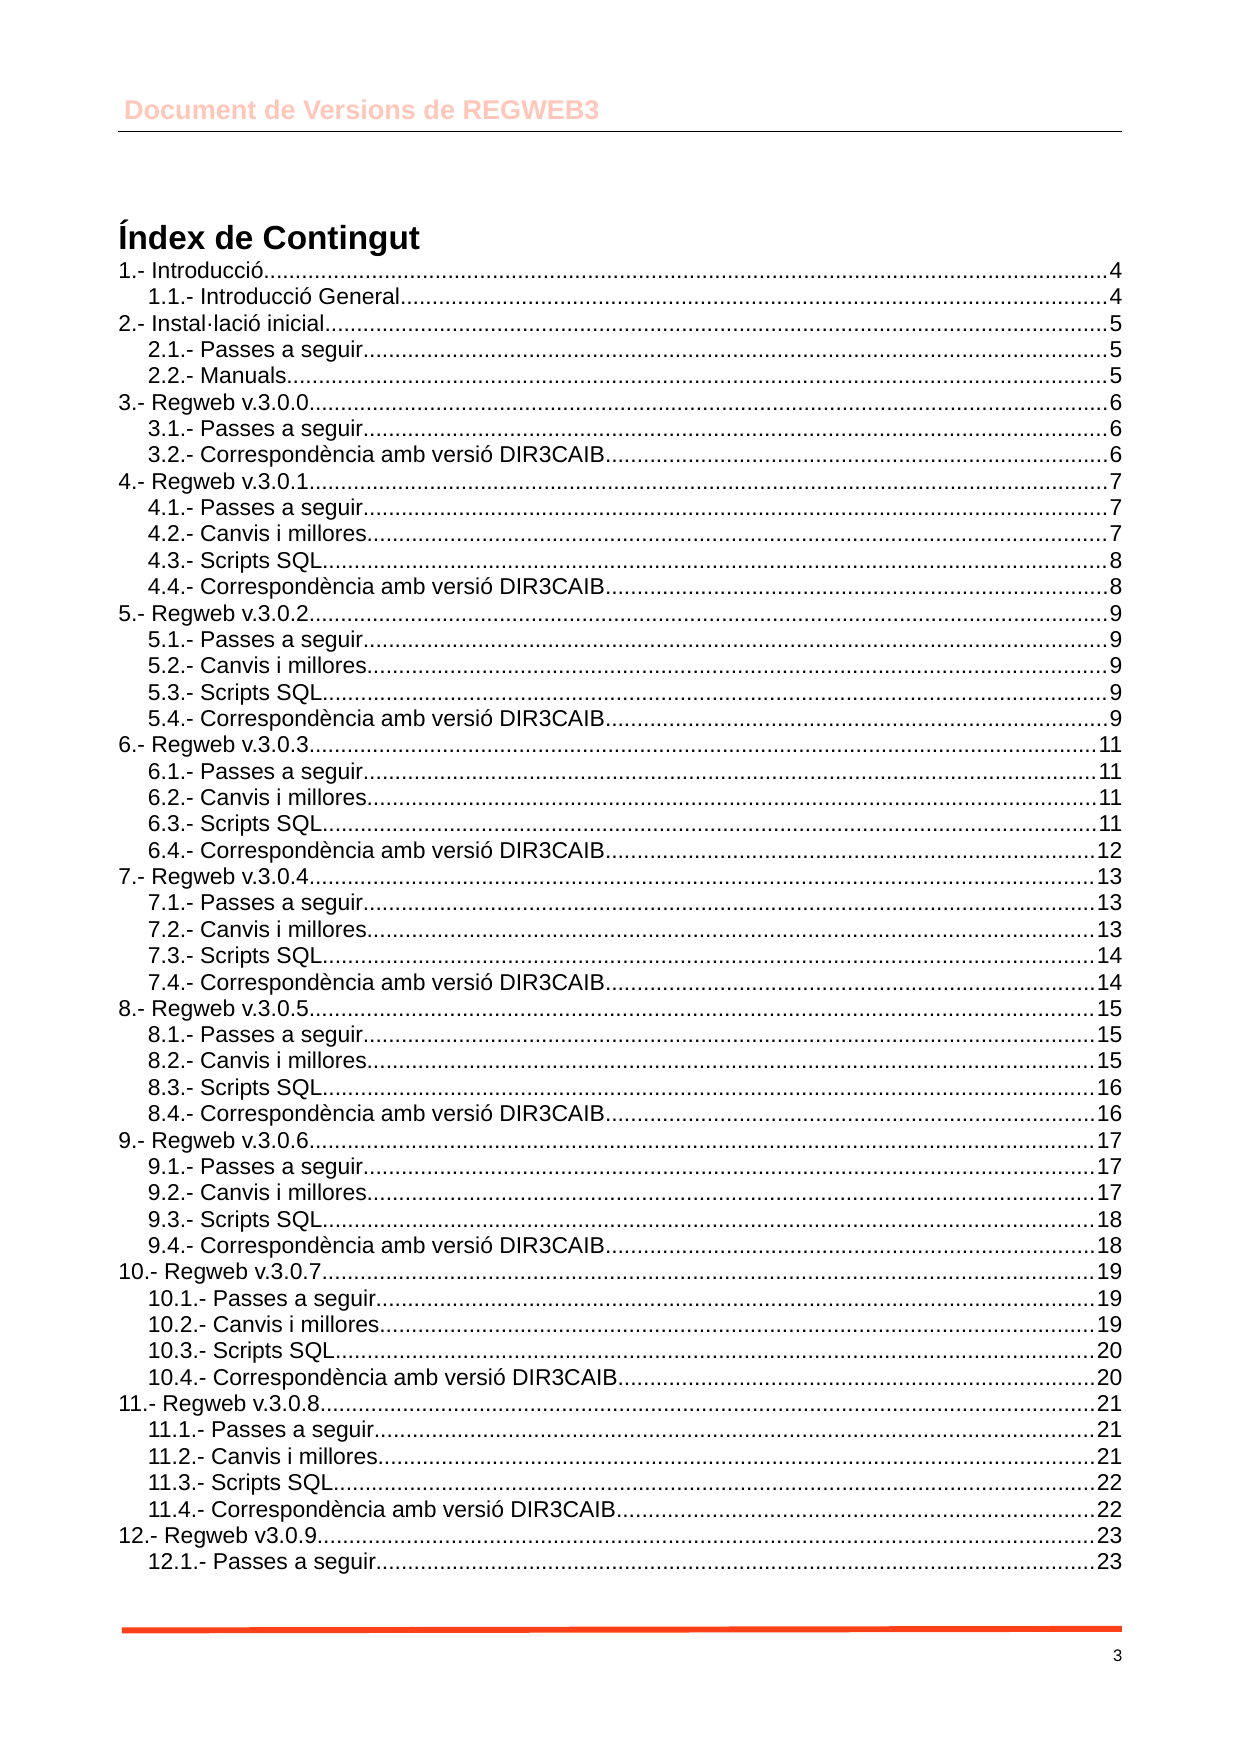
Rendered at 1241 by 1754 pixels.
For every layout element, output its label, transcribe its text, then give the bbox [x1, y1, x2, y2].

text 5.2.- Canvis i millores 9 [148, 652, 1122, 678]
text 5.3.- Scripts SQL 9 [148, 678, 1122, 705]
text 11.4.- Correspondència amb versió DIR3CAIB 22 [148, 1496, 1122, 1522]
text 10.3.- Scripts SQL 20 [148, 1337, 1122, 1364]
text 5.1.- Passes a seguir 9 [148, 626, 1122, 652]
text 11.2.- Canvis i millores 21 [148, 1443, 1122, 1469]
text 3.2.- Correspondència amb versió DIR3CAIB 6 [148, 441, 1122, 468]
text 7.- Regweb v.3.0.4 13 [118, 863, 1122, 889]
text 8.3.- Scripts SQL 16 [148, 1074, 1122, 1100]
text 7.2.- Canvis i millores 13 [148, 916, 1122, 942]
text 8.1.- Passes a seguir 15 [148, 1021, 1122, 1047]
text 4.4.- Correspondència amb versió DIR3CAIB 8 [148, 573, 1122, 599]
text 1.1.- Introducció General 4 [148, 283, 1122, 309]
subtitle Índex de Contingut [118, 218, 1122, 257]
text 2.- Instal·lació inicial 5 [118, 309, 1122, 336]
text 3.1.- Passes a seguir 6 [148, 415, 1122, 441]
text 6.3.- Scripts SQL 11 [148, 810, 1122, 837]
text 4.1.- Passes a seguir 7 [148, 494, 1122, 520]
text 1.- Introducció 4 [118, 257, 1122, 283]
text 10.- Regweb v.3.0.7 19 [118, 1258, 1122, 1285]
text 6.2.- Canvis i millores 11 [148, 784, 1122, 810]
text 10.2.- Canvis i millores 19 [148, 1311, 1122, 1337]
text 10.4.- Correspondència amb versió DIR3CAIB 20 [148, 1364, 1122, 1390]
text 11.3.- Scripts SQL 22 [148, 1469, 1122, 1496]
text 6.4.- Correspondència amb versió DIR3CAIB 12 [148, 837, 1122, 863]
text 2.2.- Manuals 5 [148, 362, 1122, 389]
text 8.- Regweb v.3.0.5 15 [118, 995, 1122, 1021]
text 5.4.- Correspondència amb versió DIR3CAIB 9 [148, 705, 1122, 731]
text 7.4.- Correspondència amb versió DIR3CAIB 14 [148, 968, 1122, 995]
text 6.- Regweb v.3.0.3 11 [118, 731, 1122, 758]
text 4.- Regweb v.3.0.1 7 [118, 468, 1122, 494]
text 5.- Regweb v.3.0.2 9 [118, 599, 1122, 626]
text 12.- Regweb v3.0.9 23 [118, 1522, 1122, 1548]
text 6.1.- Passes a seguir 11 [148, 758, 1122, 784]
text 7.1.- Passes a seguir 13 [148, 889, 1122, 916]
text 9.2.- Canvis i millores 17 [148, 1179, 1122, 1206]
text 9.- Regweb v.3.0.6 17 [118, 1127, 1122, 1153]
text 8.4.- Correspondència amb versió DIR3CAIB 16 [148, 1100, 1122, 1127]
text 11.1.- Passes a seguir 21 [148, 1416, 1122, 1443]
text 9.3.- Scripts SQL 18 [148, 1206, 1122, 1232]
text 9.4.- Correspondència amb versió DIR3CAIB 18 [148, 1232, 1122, 1258]
text 3.- Regweb v.3.0.0 6 [118, 389, 1122, 415]
text 7.3.- Scripts SQL 14 [148, 942, 1122, 968]
text 4.3.- Scripts SQL 8 [148, 547, 1122, 573]
text 4.2.- Canvis i millores 7 [148, 520, 1122, 547]
text 10.1.- Passes a seguir 19 [148, 1285, 1122, 1311]
text 11.- Regweb v.3.0.8 21 [118, 1390, 1122, 1416]
text 8.2.- Canvis i millores 15 [148, 1047, 1122, 1074]
text 2.1.- Passes a seguir 5 [148, 336, 1122, 362]
text 9.1.- Passes a seguir 17 [148, 1153, 1122, 1179]
text 12.1.- Passes a seguir 23 [148, 1548, 1122, 1574]
